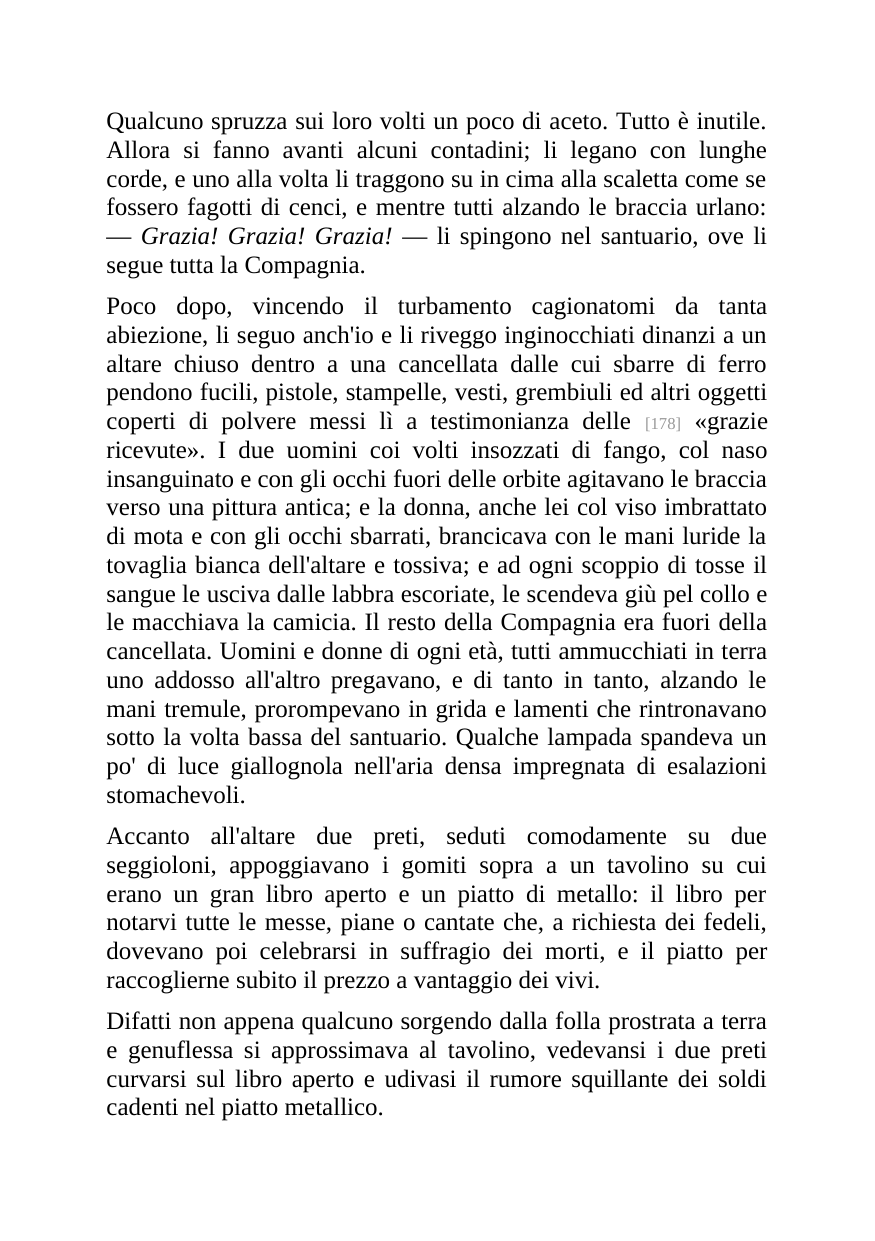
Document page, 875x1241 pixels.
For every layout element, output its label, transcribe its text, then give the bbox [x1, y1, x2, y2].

text Poco dopo, vincendo il turbamento cagionatomi da tanta abiezione, li seguo anch'io e li riveggo inginocchiati dinanzi a un altare chiuso dentro a una cancellata dalle cui sbarre di ferro pendono fucili, pistole, stampelle, vesti, grembiuli ed altri oggetti coperti di polvere messi lì a testimonianza delle [178] «grazie ricevute». I due uomini coi volti insozzati di fango, col naso insanguinato e con gli occhi fuori delle orbite agitavano le braccia verso una pittura antica; e la donna, anche lei col viso imbrattato di mota e con gli occhi sbarrati, brancicava con le mani luride la tovaglia bianca dell'altare e tossiva; e ad ogni scoppio di tosse il sangue le usciva dalle labbra escoriate, le scendeva giù pel collo e le macchiava la camicia. Il resto della Compagnia era fuori della cancellata. Uomini e donne di ogni età, tutti ammucchiati in terra uno addosso all'altro pregavano, e di tanto in tanto, alzando le mani tremule, prorompevano in grida e lamenti che rintronavano sotto la volta bassa del santuario. Qualche lampada spandeva un po' di luce giallognola nell'aria densa impregnata di esalazioni stomachevoli. [106, 291, 768, 809]
text Difatti non appena qualcuno sorgendo dalla folla prostrata a terra e genuflessa si approssimava al tavolino, vedevansi i due preti curvarsi sul libro aperto e udivasi il rumore squillante dei soldi cadenti nel piatto metallico. [106, 1006, 768, 1121]
text Accanto all'altare due preti, seduti comodamente su due seggioloni, appoggiavano i gomiti sopra a un tavolino su cui erano un gran libro aperto e un piatto di metallo: il libro per notarvi tutte le messe, piane o cantate che, a richiesta dei fedeli, dovevano poi celebrarsi in suffragio dei morti, e il piatto per raccoglierne subito il prezzo a vantaggio dei vivi. [106, 821, 768, 994]
text Qualcuno spruzza sui loro volti un poco di aceto. Tutto è inutile. Allora si fanno avanti alcuni contadini; li legano con lunghe corde, e uno alla volta li traggono su in cima alla scaletta come se fossero fagotti di cenci, e mentre tutti alzando le braccia urlano: — Grazia! Grazia! Grazia! — li spingono nel santuario, ove li segue tutta la Compagnia. [106, 106, 768, 279]
